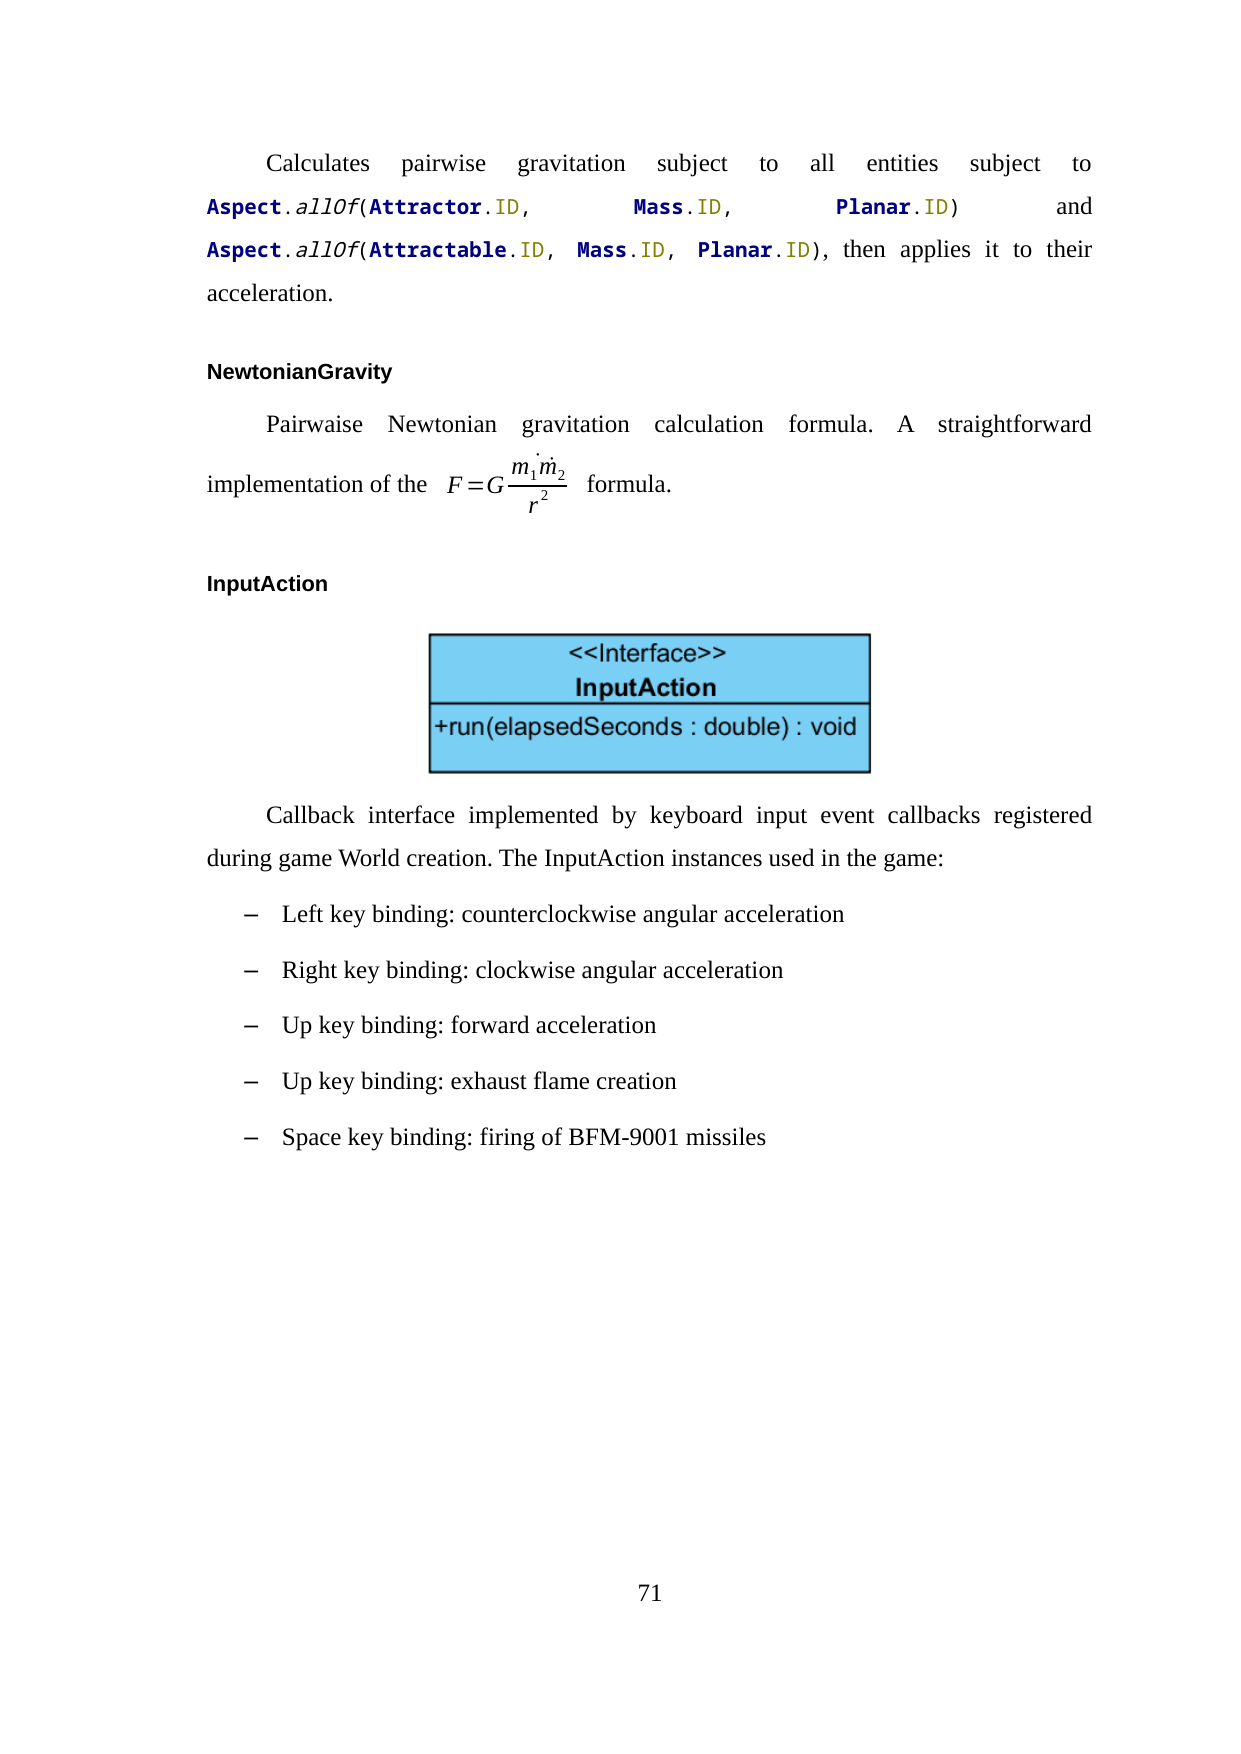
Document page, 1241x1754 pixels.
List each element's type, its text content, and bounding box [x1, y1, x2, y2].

text Callback interface implemented by keyboard input event callbacks registered during game World creation. The InputAction instances used in the game: [207, 800, 1093, 872]
text Pairwaise Newtonian gravitation calculation formula. A straightforward implementation of theformula. [207, 409, 1093, 519]
text Calculates pairwise gravitation subject to all entities subject to Aspect.allOf(Attractor.ID, Mass.ID, Planar.ID) and Aspect.allOf(Attractable.ID, Mass.ID, Planar.ID), then applies it to their acceleration. [207, 148, 1093, 307]
list Up key binding: forward acceleration [244, 1010, 1093, 1039]
list Left key binding: counterclockwise angular acceleration [244, 899, 1093, 928]
picture [428, 633, 872, 774]
subtitle NewtonianGravity [207, 359, 1093, 384]
list Right key binding: clockwise angular acceleration [244, 955, 1093, 983]
list Space key binding: firing of BFM-9001 missiles [244, 1122, 1093, 1150]
list Up key binding: exhaust flame creation [244, 1066, 1093, 1095]
subtitle InputAction [207, 571, 1093, 596]
